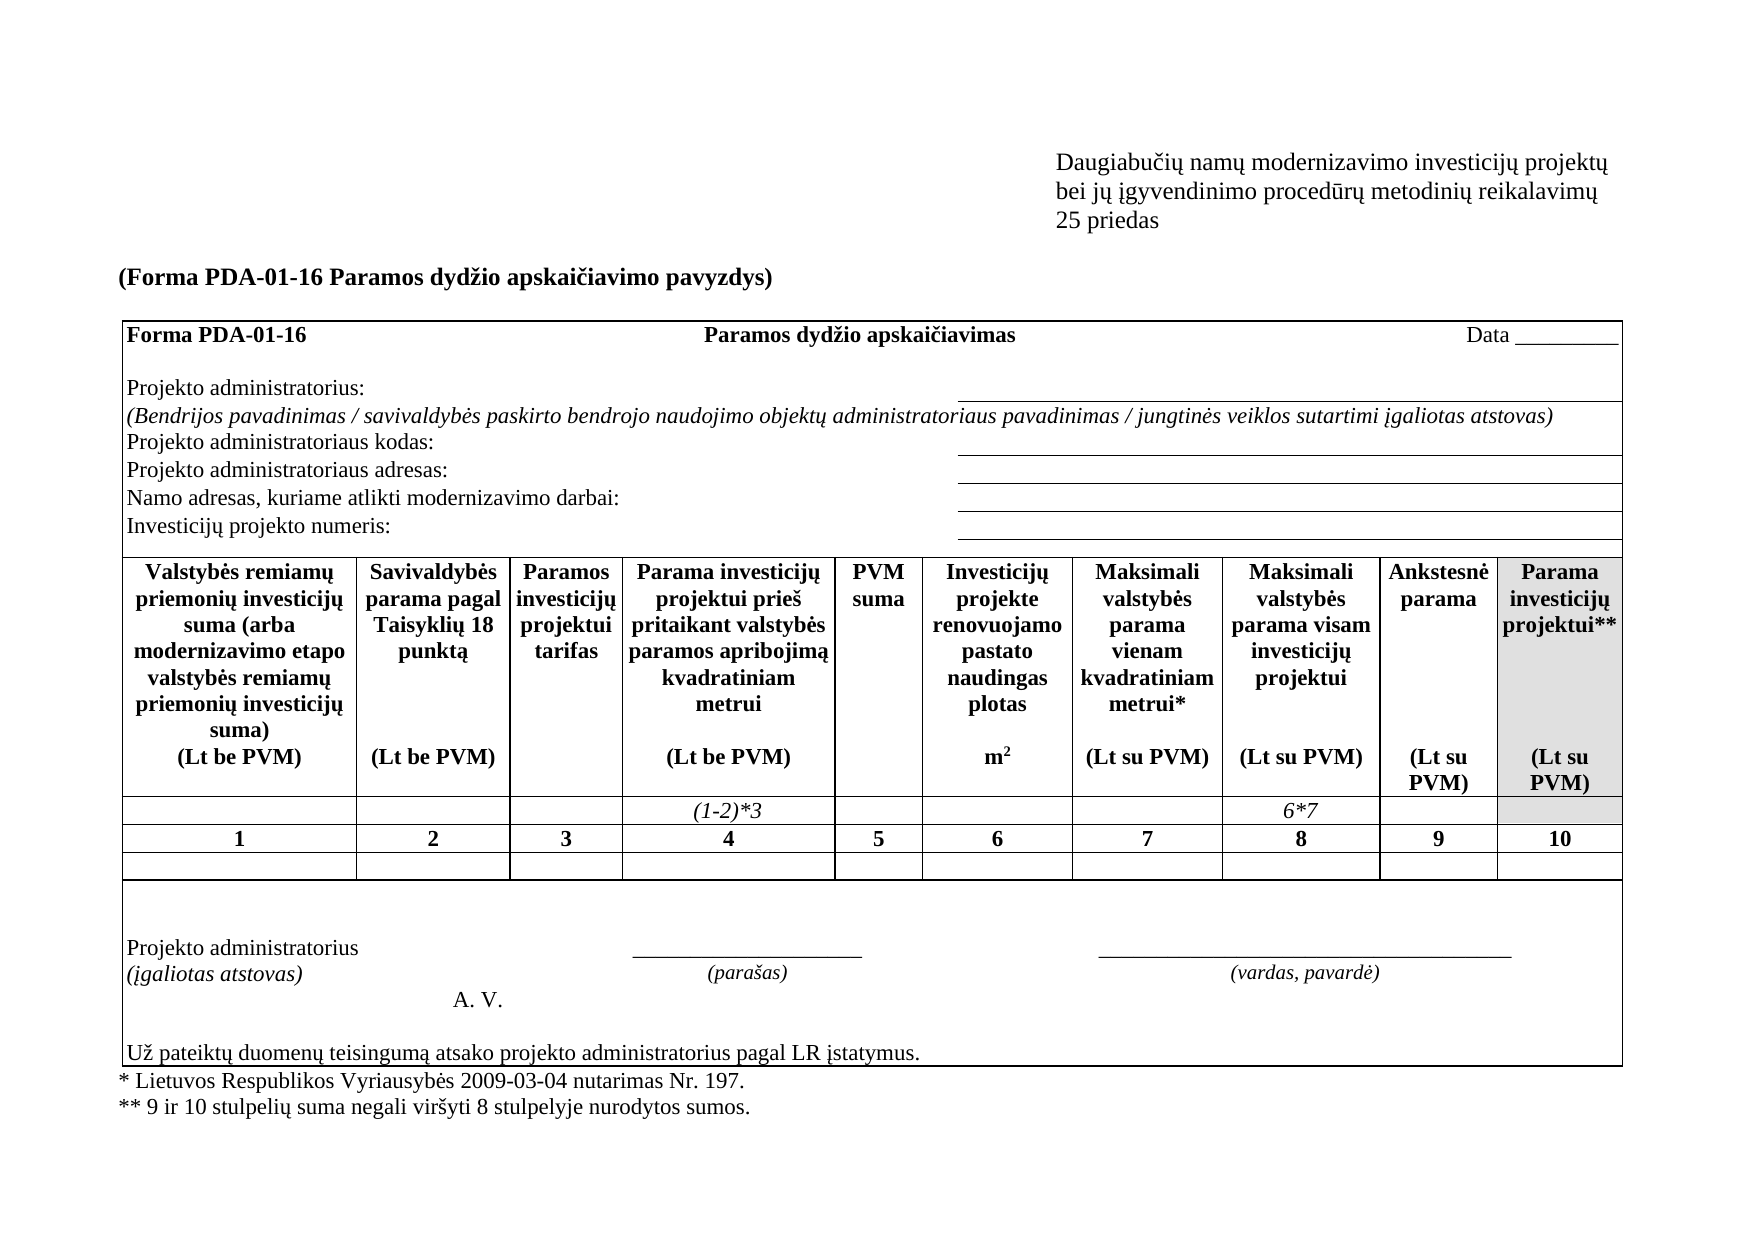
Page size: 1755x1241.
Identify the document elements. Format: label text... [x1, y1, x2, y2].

text ** 9 ir 10 stulpelių suma negali viršyti 8 stulpelyje nurodytos sumos. [118, 1093, 1636, 1120]
table_cell [836, 797, 922, 823]
table_cell [1498, 853, 1622, 879]
table_cell [1073, 797, 1222, 823]
table_cell Projekto administratorius: [123, 374, 958, 401]
table_cell [1498, 797, 1622, 823]
table_cell [511, 797, 622, 823]
text Daugiabučių namų modernizavimo investicijų projektų [118, 147, 1636, 176]
table_cell 9 [1381, 825, 1497, 851]
table_cell [511, 743, 622, 796]
table_cell [1223, 853, 1379, 879]
text * Lietuvos Respublikos Vyriausybės 2009-03-04 nutarimas Nr. 197. [118, 1067, 1636, 1093]
table_cell Ankstesnė parama [1381, 558, 1497, 743]
table_cell 2 [357, 825, 509, 851]
table_cell [1073, 853, 1222, 879]
table_cell 3 [511, 825, 622, 851]
table_cell Projekto administratoriaus adresas: [123, 455, 958, 483]
table_cell PVM suma [836, 558, 922, 743]
table_cell 6 [923, 825, 1072, 851]
table_cell [511, 853, 622, 879]
table_cell (Lt be PVM) [623, 743, 834, 796]
table_cell 7 [1073, 825, 1222, 851]
table_cell 4 [623, 825, 834, 851]
table_cell [958, 484, 1435, 511]
table_cell [357, 853, 509, 879]
table_cell [1435, 512, 1622, 538]
table_cell Investicijų projekte renovuojamo pastato naudingas plotas [923, 558, 1072, 743]
table_cell [958, 374, 1435, 401]
table_cell 8 [1223, 825, 1379, 851]
table_cell 10 [1498, 825, 1622, 851]
table_cell [1435, 374, 1622, 401]
table_cell [958, 456, 1435, 483]
table_cell [1435, 484, 1622, 511]
table_cell m2 [923, 743, 1072, 796]
table_cell [1435, 540, 1622, 557]
table_cell (1-2)*3 [623, 797, 834, 823]
table_cell Paramos investicijų projektui tarifas [511, 558, 622, 743]
table_cell [1435, 429, 1622, 455]
table_cell [923, 853, 1072, 879]
text bei jų įgyvendinimo procedūrų metodinių reikalavimų [118, 176, 1636, 205]
table_cell Projekto administratoriaus kodas: [123, 429, 958, 455]
table_cell [923, 797, 1072, 823]
table_cell (Lt su PVM) [1223, 743, 1379, 796]
table_cell (Lt su PVM) [1073, 743, 1222, 796]
table_cell [123, 881, 1622, 934]
table_cell Valstybės remiamų priemonių investicijų suma (arba modernizavimo etapo valstybės remiamų priemonių investicijų suma) [123, 558, 356, 743]
table_cell [1381, 797, 1497, 823]
table_cell (Lt be PVM) [357, 743, 509, 796]
table_cell Parama investicijų projektui prieš pritaikant valstybės paramos apribojimą kvadratiniam metrui [623, 558, 834, 743]
table_cell [357, 797, 509, 823]
table_cell Investicijų projekto numeris: [123, 511, 958, 538]
table_cell ____________________________________ (vardas, pavardė) [990, 934, 1622, 1013]
text (Forma PDA-01-16 Paramos dydžio apskaičiavimo pavyzdys) [118, 262, 1636, 291]
table_cell Savivaldybės parama pagal Taisyklių 18 punktą [357, 558, 509, 743]
table_cell Maksimali valstybės parama visam investicijų projektui [1223, 558, 1379, 743]
table_cell [1435, 456, 1622, 483]
table_cell ____________________ (parašas) [507, 934, 990, 1013]
table_header Forma PDA-01-16 [123, 322, 347, 374]
table_cell [123, 797, 356, 823]
table_cell [836, 853, 922, 879]
table_cell [123, 853, 356, 879]
table_header Data _________ [1372, 322, 1622, 374]
table_cell (Bendrijos pavadinimas / savivaldybės paskirto bendrojo naudojimo objektų administratoriaus pavadinimas / jungtinės veiklos sutartimi įgaliotas atstovas) [123, 401, 1622, 428]
table_cell Projekto administratorius (įgaliotas atstovas) A. V. [123, 934, 507, 1013]
table_cell Parama investicijų projektui** [1498, 558, 1622, 743]
table_cell [1381, 853, 1497, 879]
table_cell (Lt be PVM) [123, 743, 356, 796]
table_header Paramos dydžio apskaičiavimas [347, 322, 1372, 374]
table_cell [958, 512, 1435, 538]
table_cell [123, 539, 958, 557]
table_cell Maksimali valstybės parama vienam kvadratiniam metrui* [1073, 558, 1222, 743]
table_cell 1 [123, 825, 356, 851]
table_cell 5 [836, 825, 922, 851]
text 25 priedas [118, 205, 1636, 234]
table_cell (Lt su PVM) [1381, 743, 1497, 796]
table_cell [623, 853, 834, 879]
table_cell 6*7 [1223, 797, 1379, 823]
table_cell [958, 540, 1435, 557]
table_cell (Lt su PVM) [1498, 743, 1622, 796]
table_cell [836, 743, 922, 796]
table_cell Už pateiktų duomenų teisingumą atsako projekto administratorius pagal LR įstatymus. [123, 1013, 1622, 1065]
table_cell [958, 429, 1435, 455]
table_cell Namo adresas, kuriame atlikti modernizavimo darbai: [123, 483, 958, 511]
